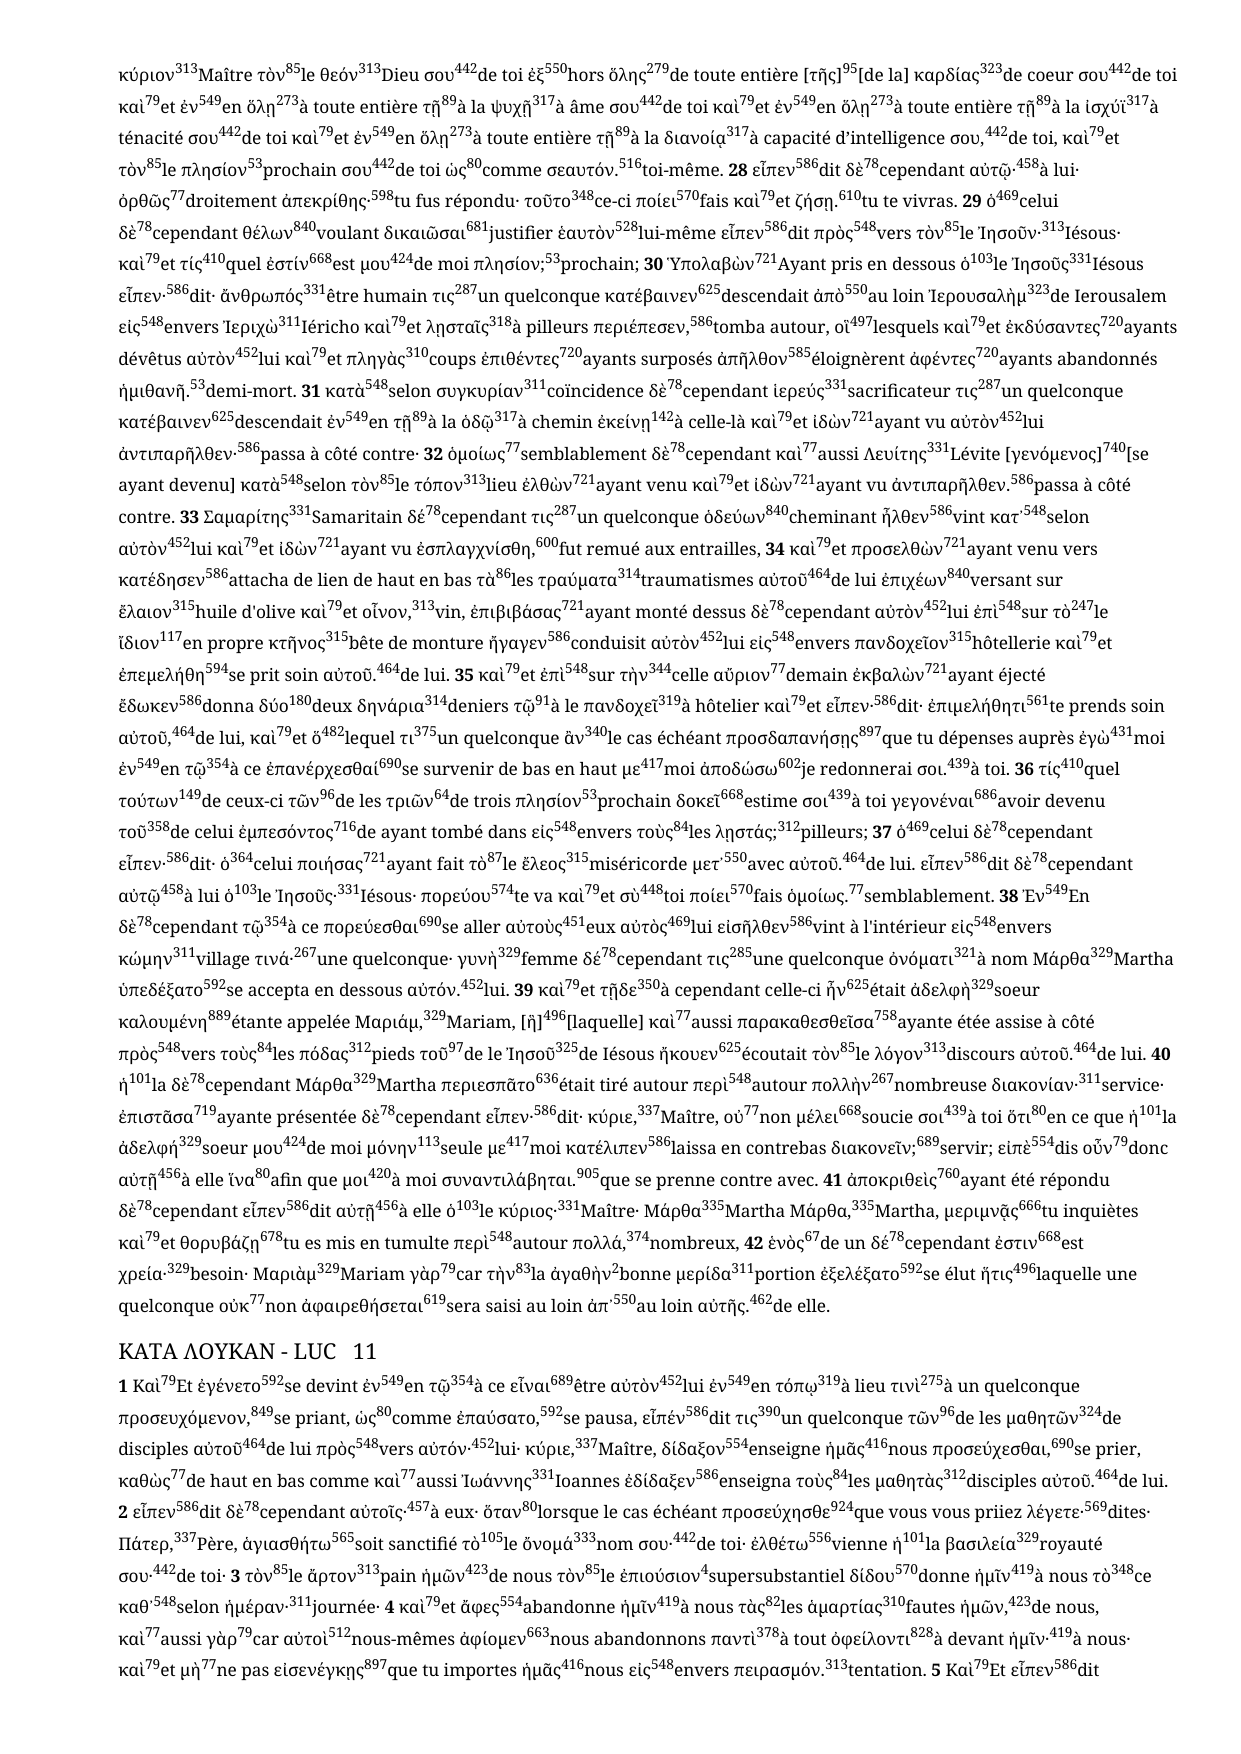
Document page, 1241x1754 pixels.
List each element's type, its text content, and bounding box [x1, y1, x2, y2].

text 1 Καὶ79Et ἐγένετο592se devint ἐν549en τῷ354à ce εἶναι689être αὐτὸν452lui ἐν549en τόπῳ319à lieu τινὶ275à un quelconque προσευχόμενον,849se priant, ὡς80comme ἐπαύσατο,592se pausa, εἶπέν586dit τις390un quelconque τῶν96de les μαθητῶν324de disciples αὐτοῦ464de lui πρὸς548vers αὐτόν·452lui· κύριε,337Maître, δίδαξον554enseigne ἡμᾶς416nous προσεύχεσθαι,690se prier, καθὼς77de haut en bas comme καὶ77aussi Ἰωάννης331Ioannes ἐδίδαξεν586enseigna τοὺς84les μαθητὰς312disciples αὐτοῦ.464de lui. 2 εἶπεν586dit δὲ78cependant αὐτοῖς·457à eux· ὅταν80lorsque le cas échéant προσεύχησθε924que vous vous priiez λέγετε·569dites· Πάτερ,337Père, ἁγιασθήτω565soit sanctifié τὸ105le ὄνομά333nom σου·442de toi· ἐλθέτω556vienne ἡ101la βασιλεία329royauté σου·442de toi· 3 τὸν85le ἄρτον313pain ἡμῶν423de nous τὸν85le ἐπιούσιον4supersubstantiel δίδου570donne ἡμῖν419à nous τὸ348ce καθ᾽548selon ἡμέραν·311journée· 4 καὶ79et ἄφες554abandonne ἡμῖν419à nous τὰς82les ἁμαρτίας310fautes ἡμῶν,423de nous, καὶ77aussi γὰρ79car αὐτοὶ512nous-mêmes ἀφίομεν663nous abandonnons παντὶ378à tout ὀφείλοντι828à devant ἡμῖν·419à nous· καὶ79et μὴ77ne pas εἰσενέγκῃς897que tu importes ἡμᾶς416nous εἰς548envers πειρασμόν.313tentation. 5 Καὶ79Et εἶπεν586dit πρὸς548vers αὐτούς·451eux· τίς410quel ἐξ550hors ὑμῶν441de vous ἕξει606aura φίλον53ami καὶ79et πορεύσεται612se ira πρὸς548vers αὐτὸν452lui μεσονυκτίου327de minuit καὶ79et εἴπῃ899que dise αὐτῷ·458à lui· φίλε,76ami, χρῆσόν554prête μοι420à moi τρεῖς178trois ἄρτους,312pains, 6 ἐπειδὴ80parce que donc φίλος71ami μου424de moi παρεγένετο592se devint à côté ἐξ550hors ὁδοῦ323de chemin πρός548vers με417moi καὶ79et οὐκ77non ἔχω664j'ai ὃ482lequel παραθήσω602je poserai à côté αὐτῷ·458à lui· 7 κἀκεῖνος364et celui-là ἔσωθεν77au dedans ἀποκριθεὶς760ayant été répondu εἴπῃ·899que dise· μή77ne pas μοι420à moi κόπους312frappements πάρεχε·570fournis· ἤδη77déjà ἡ101la θύρα329porte κέκλεισται654a été fermé à clef καὶ79et τὰ104les παιδία332petits servants μου424de moi μετ᾽550avec ἐμοῦ424de moi εἰς548envers τὴν83la κοίτην311couche εἰσίν·667sont· οὐ77non δύναμαι670je me puis ἀναστὰς721ayant redressé δοῦναί681donner σοι.439à toi. 8 λέγω664je dis ὑμῖν,438à vous, εἰ80si καὶ77aussi οὐ77non δώσει606donnera αὐτῷ458à lui ἀναστὰς721ayant redressé διὰ548par le fait de τὸ348ce εἶναι689être φίλον32ami αὐτοῦ,464de lui, διά548par le fait de γε340du moins τὴν83la ἀναίδειαν311impudence αὐτοῦ464de lui ἐγερθεὶς760ayant été éveillé δώσει606donnera αὐτῷ458à lui ὅσων493de autant lesquels χρῄζει.668a besoin. 9 Κἀγὼ431Et moi ὑμῖν438à vous λέγω,664je dis, αἰτεῖτε569demandez καὶ79et δοθήσεται619sera donné ὑμῖν,438à vous, ζητεῖτε569cherchez καὶ79et εὑρήσετε,603vous trouverez, κρούετε569toquez καὶ79et ἀνοιγήσεται619sera ouvert ὑμῖν·438à vous· 10 πᾶς287tout γὰρ79car ὁ364celui αἰτῶν840demandant λαμβάνει668prend καὶ79et ὁ364celui ζητῶν840cherchant εὑρίσκει668trouve καὶ79et τῷ352à celui κρούοντι828à toquant ἀνοιγ[ήσ]εται.619sera ouvert. 11 τίνα397quel δὲ78cependant ἐξ550hors ὑμῶν441de vous τὸν85le πατέρα313père αἰτήσει606demandera ὁ103le υἱὸς331fils ἰχθύν,313poisson, καὶ79et ἀντὶ550contre ἰχθύος325de poisson ὄφιν313serpent αὐτῷ458à lui ἐπιδώσει;606donnera de surcroît; 12 ἢ79ou καὶ77aussi αἰτήσει606demandera ᾠόν,315oeuf, ἐπιδώσει606donnera de surcroît αὐτῷ458à lui σκορπίον;313scorpion; 13 εἰ80si οὖν79donc ὑμεῖς447vous πονηροὶ46méchants ὑπάρχοντες839subsistants οἴδατε639vous avez su δόματα314dons ἀγαθὰ5bons διδόναι689donner τοῖς92à les τέκνοις320à enfants ὑμῶν,441de vous, πόσῳ402à combien grand? μᾶλλον77davantage ὁ103le πατὴρ331père [ὁ]498[celui] ἐξ550hors οὐρανοῦ325de ciel δώσει606donnera πνεῦμα315souffle ἅγιον6saint τοῖς351à ceux αἰτοῦσιν827à demandants αὐτόν.452lui. 14 Καὶ79Et ἦν625était ἐκβάλλων840éjectant δαιμόνιον315démon [καὶ79[et αὐτὸ348même ἦν]625était] κωφόν·55sourd muet· ἐγένετο592se devint δὲ78cependant τοῦ99de le δαιμονίου327de démon ἐξελθόντος717de ayant sorti ἐλάλησεν586bavarda ὁ103le κωφὸς71sourd muet καὶ79et ἐθαύμασαν585étonnèrent οἱ102les ὄχλοι.330foules. 15 τινὲς389des quelconques δὲ78cependant ἐξ550hors αὐτῶν463de eux εἶπον·585dirent· ἐν549en Βεελζεβοὺλ319à Beelzeboul τῷ91à le ἄρχοντι319à chef τῶν98de les δαιμονίων326de démons ἐκβάλλει668éjecte τὰ86les δαιμόνια·314démons· 16 ἕτεροι389autres-différents δὲ78cependant πειράζοντες839mettants en tentation σημεῖον315signe ἐξ550hors οὐρανοῦ325de ciel ἐζήτουν624cherchaient παρ᾽550à côté αὐτοῦ.464de lui. 17 αὐτὸς469lui δὲ78cependant εἰδὼς783ayant su αὐτῶν463de eux τὰ86les διανοήματα314pensées traversantes εἶπεν586dit αὐτοῖς·457à eux· πᾶσα285toute βασιλεία329royauté ἐφ᾽548sur ἑαυτὴν526elle-même διαμερισθεῖσα758ayante étée partagée en séparant ἐρημοῦται680est désertifié καὶ79et οἶκος331maison ἐπὶ548sur οἶκον313maison πίπτει.668tombe. 18 εἰ80si δὲ78cependant καὶ77aussi ὁ103le σατανᾶς331Satanas ἐφ᾽548sur ἑαυτὸν528lui-même διεμερίσθη,600fut partagé en séparant, πῶς77comment? σταθήσεται619sera dressé ἡ101la βασιλεία329royauté αὐτοῦ;464de lui; ὅτι80en ce que λέγετε665vous dites ἐν549en Βεελζεβοὺλ319à Beelzeboul ἐκβάλλειν689éjecter με417moi τὰ86les δαιμόνια.314démons. 19 εἰ80si δὲ78cependant ἐγὼ431moi ἐν549en Βεελζεβοὺλ319à Beelzeboul ἐκβάλλω664j'éjecte τὰ86les δαιμόνια,314démons, οἱ102les υἱοὶ330fils ὑμῶν441de vous ἐν549en τίνι401à quel ἐκβάλλουσιν;667éjectent; διὰ548par le fait de τοῦτο348ce-ci αὐτοὶ468eux ὑμῶν441de vous κριταὶ330juges ἔσονται.611se seront. 20 εἰ80si δὲ78cependant ἐν549en δακτύλῳ319à doigt θεοῦ325de Dieu [ἐγὼ]431[moi] ἐκβάλλω664j'éjecte τὰ86les δαιμόνια,314démons, ἄρα77par conséquent ἔφθασεν586devança ἐφ᾽548sur ὑμᾶς436vous ἡ101la βασιλεία329royauté τοῦ97de le θεοῦ.325de Dieu. 21 ὅταν80lorsque le cas échéant ὁ103le ἰσχυρὸς71tenace καθωπλισμένος813ayant été armé complètement φυλάσσῃ921que gardienne τὴν83la ἑαυτοῦ537de lui-même αὐλήν,311cour, ἐν549en εἰρήνῃ317à paix ἐστὶν668est τὰ365ces ὑπάρχοντα841subsistants αὐτοῦ·464de lui· 22 ἐπὰν80dès que le cas échéant δὲ78cependant ἰσχυρότερος71plus fort αὐτοῦ464de lui ἐπελθὼν721ayant venu sur νικήσῃ899que vainque αὐτόν,452lui, τὴν83la πανοπλίαν311panoplie αὐτοῦ464de lui αἴρει668lève ἐφ᾽549sur ᾗ484à laquelle ἐπεποίθει659avait persuadé καὶ79et τὰ86les σκῦλα314écorchures αὐτοῦ464de lui διαδίδωσιν.668distribue. 23 Ὁ364Celui μὴ77ne pas ὢν840étant μετ᾽550avec ἐμοῦ424de moi κατ᾽550contre ἐμοῦ424de moi ἐστιν,668est, καὶ79et ὁ364celui μὴ77ne pas συνάγων840menant ensemble μετ᾽550avec ἐμοῦ424de moi σκορπίζει.668disperse. 24 Ὅταν80Lorsque le cas échéant δὲ78cependant τὸ105le ἀκάθαρτον24impur πνεῦμα333souffle ἐξέλθῃ899que sorte ἀπὸ550au loin τοῦ97de le ἀνθρώπου,325de être humain, διέρχεται674se passe à travers δι᾽550par ἀνύδρων15de sans eaux τόπων324de lieux ζητοῦν842cherchant ἀνάπαυσιν311repos καὶ79et μὴ77ne pas εὑρίσκον·842trouvant· [τότε]77[alors] λέγει·668dit· ὑποστρέψω602je retournerai en arrière εἰς548envers τὸν85le οἶκόν313maison μου424de moi ὅθεν77d'où ἐξῆλθον·582je sortis· 25 καὶ79et ἐλθὸν723ayant venu εὑρίσκει668trouve σεσαρωμένον796ayant été balayé καὶ79et κεκοσμημένον.796ayant été arrangé. 26 τότε77alors πορεύεται674se va καὶ79et παραλαμβάνει668prend à côté ἕτερα116autres-différents πνεύματα314souffles πονηρότερα5plus méchants ἑαυτοῦ539de lui-même ἑπτὰ54sept καὶ79et εἰσελθόντα722ayants venus à l'intérieur κατοικεῖ668établit maison d'habitation ἐκεῖ·77là· καὶ79et γίνεται674se devient τὰ104les ἔσχατα72derniers τοῦ97de le ἀνθρώπου325de être humain ἐκείνου150de celui-là χείρονα48pires τῶν98de les πρώτων.66de premiers. 27 Ἐγένετο592Se devint δὲ78cependant ἐν549en τῷ354à ce λέγειν689dire αὐτὸν452lui ταῦτα347ces-ci ἐπάρασά719ayante surélevée τις285une quelconque φωνὴν311voix γυνὴ329femme ἐκ550hors τοῦ97de le ὄχλου325de foule εἶπεν586dit αὐτῷ·458à lui· μακαρία45bienheureuse ἡ101la κοιλία329cavité ventrale ἡ362celle βαστάσασά719ayante mise en charge σε437toi καὶ79et μαστοὶ330seins οὓς479lesquels ἐθήλασας.584tu allaitas. 28 αὐτὸς469lui δὲ78cependant εἶπεν·586dit· μενοῦν340certes donc au moins μακάριοι46bienheureux οἱ363ceux ἀκούοντες839écoutants τὸν85le λόγον313discours τοῦ97de le θεοῦ325de Dieu καὶ79et φυλάσσοντες.839gardiennants. 29 Τῶν96de Les δὲ78cependant ὄχλων324de foules ἐπαθροιζομένων884de étants réunis en plus ἤρξατο592se origina λέγειν·689dire· ἡ101la γενεὰ329génération αὕτη154celle-ci γενεὰ329génération πονηρά20méchante ἐστιν·668est· σημεῖον315signe ζητεῖ,668cherche, καὶ79et σημεῖον333signe οὐ77non δοθήσεται619sera donné αὐτῇ456à elle εἰ551si μὴ77ne pas τὸ105le σημεῖον333signe Ἰωνᾶ.325de Ionas. 30 καθὼς77de haut en bas comme γὰρ79car ἐγένετο592se devint Ἰωνᾶς331Ionas τοῖς90à les Νινευίταις318à Ninevites σημεῖον,333signe, οὕτως77ainsi ἔσται612se sera καὶ77aussi ὁ103le υἱὸς331fils τοῦ97de le ἀνθρώπου325de être humain τῇ89à la γενεᾷ317à génération ταύτῃ.142à celle-ci. 31 βασίλισσα329reine νότου325de sud ἐγερθήσεται619sera éveillé ἐν549en τῇ89à la κρίσει317à jugement μετὰ550avec τῶν96de les ἀνδρῶν324de hommes τῆς95de la γενεᾶς323de génération ταύτης148de celle-ci καὶ79et κατακρινεῖ606jugera contre αὐτούς,451eux, ὅτι80en ce que ἦλθεν586vint ἐκ550hors τῶν98de les περάτων326de limites τῆς95de la γῆς323de terre ἀκοῦσαι681écouter τὴν83la σοφίαν311sagesse Σολομῶνος,325de Solomon, καὶ79et ἰδοὺ306voici πλεῖον73plus nombreusement Σολομῶνος325de Solomon ὧδε.77ici. 32 ἄνδρες330hommes Νινευῖται330Ninevites ἀναστήσονται611se redresseront ἐν549en τῇ89à la κρίσει317à jugement μετὰ550avec τῆς95de la γενεᾶς323de génération ταύτης148de celle-ci καὶ79et κατακρινοῦσιν605jugeront contre αὐτήν·450elle· ὅτι80en ce que μετενόησαν585transintelligèrent εἰς548envers τὸ87le κήρυγμα315annonce Ἰωνᾶ,325de Ionas, καὶ79et ἰδοὺ306voici πλεῖον73plus nombreusement Ἰωνᾶ325de Ionas ὧδε.77ici. 33 Οὐδεὶς390Aucun λύχνον313chandelle ἅψας721ayant touché εἰς548envers κρύπτην311cachette τίθησιν668pose [οὐδὲ79[non cependant ὑπὸ548sous τὸν85le μόδιον]313muid] ἀλλ᾽79mais ἐπὶ548sur τὴν83la λυχνίαν,311chandelier, ἵνα80afin que οἱ363ceux εἰσπορευόμενοι866se allants à l'intérieur τὸ87le φῶς315lumière βλέπωσιν.920que regardent. 34 Ὁ103Le λύχνος331chandelle τοῦ99de le σώματός327de corps ἐστιν668est ὁ103le ὀφθαλμός331oeil σου.442de toi. ὅταν80lorsque le cas échéant ὁ103le ὀφθαλμός331oeil σου442de toi ἁπλοῦς47simple ᾖ,921que soit, καὶ77aussi ὅλον289tout entier τὸ105le σῶμά333corps σου442de toi φωτεινόν49lumineux ἐστιν·668est· ἐπὰν80dès que le cas échéant δὲ78cependant πονηρὸς47méchant ᾖ,921que soit, καὶ77aussi τὸ105le σῶμά333corps σου442de toi σκοτεινόν.49ténébreux. 35 σκόπει570vise οὖν79donc μὴ80ne pas τὸ105le φῶς333lumière τὸ366ce ἐν549en σοὶ439à toi σκότος333ténèbre ἐστίν.668est. 36 εἰ80si οὖν79donc τὸ105le σῶμά333corps σου442de toi ὅλον289tout entier φωτεινόν,49lumineux, μὴ77ne pas ἔχον842ayant μέρος315part τι271un quelconque σκοτεινόν,6ténébreux, ἔσται612se sera φωτεινὸν49lumineux ὅλον289tout entier ὡς80comme ὅταν80lorsque le cas échéant ὁ103le λύχνος331chandelle τῇ89à la ἀστραπῇ317à éclair φωτίζῃ921que illumine σε.437toi. 37 Ἐν549En δὲ78cependant τῷ354à ce λαλῆσαι681bavarder ἐρωτᾷ668interroge αὐτὸν452lui Φαρισαῖος331Pharisien ὅπως80de telle manière que ἀριστήσῃ899que déjeune παρ᾽549à côté αὐτῷ·458à lui· εἰσελθὼν721ayant venu à l'intérieur δὲ78cependant ἀνέπεσεν.586tomba de bas en haut. 38 ὁ103le δὲ78cependant Φαρισαῖος331Pharisien ἰδὼν721ayant vu ἐθαύμασεν586étonna ὅτι80en ce que οὐ77non πρῶτον77premièrement ἐβαπτίσθη600fut baptisé πρὸ550d'avant τοῦ99de le ἀρίστου.327de déjeuner. 39 εἶπεν586dit δὲ78cependant ὁ103le κύριος331Maître πρὸς548vers αὐτόν·452lui· νῦν77maintenant ὑμεῖς447vous οἱ102les Φαρισαῖοι330Pharisiens τὸ348ce ἔξωθεν77au dehors τοῦ99de le ποτηρίου327de récipient à boire καὶ79et τοῦ97de le πίνακος325de planche καθαρίζετε,665vous purifiez, τὸ366ce δὲ78cependant ἔσωθεν77au dedans ὑμῶν441de vous γέμει668est plein ἁρπαγῆς323de rapine καὶ79et πονηρίας.323de méchanceté. 40 ἄφρονες,75insensés, οὐχ340non ὁ364celui ποιήσας721ayant fait τὸ348ce ἔξωθεν77au dehors καὶ77aussi τὸ348ce ἔσωθεν77au dedans ἐποίησεν;586fit; 41 πλὴν79toutefois τὰ347ces ἐνόντα823étants dedans δότε553donnez ἐλεημοσύνην,311acte de miséricorde, καὶ79et ἰδοὺ306voici πάντα391tous καθαρὰ48purs ὑμῖν438à vous ἐστιν.668est. 42 ἀλλ᾽79mais οὐαὶ304Ouai ὑμῖν438à vous τοῖς90à les Φαρισαίοις,318à Pharisiens, ὅτι80en ce que ἀποδεκατοῦτε665vous dîmez loin τὸ87le ἡδύοσμον315menthe καὶ79et τὸ87le πήγανον315rue καὶ79et πᾶν271tout λάχανον315légume καὶ79et παρέρχεσθε671vous vous passez à côté τὴν83la κρίσιν311jugement καὶ79et τὴν83la ἀγάπην311amour τοῦ97de le θεοῦ·325de Dieu· ταῦτα347ces-ci δὲ78cependant ἔδει625liait ποιῆσαι681faire κἀκεῖνα347et ces-là μὴ77ne pas παρεῖναι.681mettre à côté. 43 Οὐαὶ304Ouai ὑμῖν438à vous τοῖς90à les Φαρισαίοις,318à Pharisiens, ὅτι80en ce que ἀγαπᾶτε665vous aimez τὴν83la πρωτοκαθεδρίαν311premier siège ἐν549en ταῖς88à les συναγωγαῖς316à synagogues καὶ79et τοὺς84les ἀσπασμοὺς312salutations ἐν549en ταῖς88à les ἀγοραῖς.316à agoras. 44 Οὐαὶ304Ouai ὑμῖν,438à vous, ὅτι80en ce que ἐστὲ665vous êtes ὡς80comme τὰ104les μνημεῖα332mémoriaux τὰ104les ἄδηλα,23inévidents, καὶ79et οἱ102les ἄνθρωποι330êtres humains [οἱ]363[ceux] περιπατοῦντες839piétinants autour ἐπάνω77sur le haut οὐκ77non οἴδασιν.641ont su. 45 Ἀποκριθεὶς760Ayant été répondu δέ78cependant τις390un quelconque τῶν96de les νομικῶν64de légistes λέγει668dit αὐτῷ·458à lui· διδάσκαλε,337enseignant, ταῦτα347ces-ci λέγων840disant καὶ77aussi ἡμᾶς416nous ὑβρίζεις.666tu brutalises. 46 ὁ469celui δὲ78cependant εἶπεν·586dit· καὶ77aussi ὑμῖν438à vous τοῖς90à les νομικοῖς58à légistes οὐαί,304Ouai, ὅτι80en ce que φορτίζετε665vous chargez τοὺς84les ἀνθρώπους312êtres humains φορτία314charges δυσβάστακτα,5difficiles mises en charges, καὶ79et αὐτοὶ523vous-mêmes ἑνὶ59à un τῶν96de les δακτύλων324de doigts ὑμῶν441de vous οὐ77non προσψαύετε665vous tâtez vers τοῖς92à les φορτίοις.320à charges. 47 Οὐαὶ304Ouai ὑμῖν,438à vous, ὅτι80en ce que οἰκοδομεῖτε665vous édifiez en maison τὰ86les μνημεῖα314mémoriaux τῶν96de les προφητῶν,324de prophètes, οἱ102les δὲ78cependant πατέρες330pères ὑμῶν441de vous ἀπέκτειναν585tuèrent catégoriquement αὐτούς.451eux. 48 ἄρα77par conséquent μαρτυρεῖτε665vous témoignez καὶ79et συνευδοκεῖτε665vous estimez en bien avec τοῖς92à les ἔργοις320à travaux τῶν96de les πατέρων324de pères ὑμῶν,441de vous, ὅτι80en ce que αὐτοὶ468eux μὲν79certes ἀπέκτειναν585tuèrent catégoriquement αὐτούς,451eux, ὑμεῖς447vous δὲ78cependant οἰκοδομεῖτε.665vous édifiez en maison. 49 διὰ548par le fait de τοῦτο348ce-ci καὶ77aussi ἡ101la σοφία329sagesse τοῦ97de le θεοῦ325de Dieu εἶπεν·586dit· ἀποστελῶ602j'enverrai εἰς548envers αὐτοὺς451eux προφήτας312prophètes καὶ79et ἀποστόλους,312envoyés, καὶ79et ἐξ550hors αὐτῶν463de eux ἀποκτενοῦσιν605tueront catégoriquement καὶ79et διώξουσιν,605poursuivront, 50 ἵνα80afin que ἐκζητηθῇ911que soit recherché τὸ105le αἷμα333sang πάντων280de tous τῶν96de les προφητῶν324de prophètes τὸ366ce ἐκκεχυμένον815ayant été déversé ἀπὸ550au loin καταβολῆς323de fondation κόσμου325de monde ἀπὸ550au loin τῆς95de la γενεᾶς323de génération ταύτης,148de celle-ci, 51 ἀπὸ550au loin αἵματος327de sang Ἅβελ325de Abel ἕως552jusqu'à ce que αἵματος327de sang Ζαχαρίου325de Zacharia τοῦ358de celui ἀπολομένου734de se ayant dépéri μεταξὺ552entre τοῦ99de le θυσιαστηρίου327de autel des sacrifices καὶ79et τοῦ97de le οἴκου·325de maison· ναὶ304oui λέγω664je dis ὑμῖν,438à vous, ἐκζητηθήσεται619sera recherché ἀπὸ550au loin τῆς95de la γενεᾶς323de génération ταύτης.148de celle-ci. 52 Οὐαὶ304Ouai ὑμῖν438à vous τοῖς90à les νομικοῖς,58à légistes, ὅτι80en ce que ἤρατε583vous levâtes τὴν83la κλεῖδα311clef τῆς95de la γνώσεως·323de connaissance· αὐτοὶ523vous-mêmes οὐκ77non εἰσήλθατε583vous vîntes à l'intérieur καὶ79et τοὺς345ceux εἰσερχομένους848se venants à l'intérieur ἐκωλύσατε.583vous empêchâtes. 53 Κἀκεῖθεν77Et de là ἐξελθόντος716de ayant sorti αὐτοῦ464de lui ἤρξαντο591se originèrent οἱ102les γραμματεῖς330lettrés καὶ79et οἱ102les Φαρισαῖοι330Pharisiens δεινῶς77terriblement ἐνέχειν689tenir au-dedans καὶ79et ἀποστοματίζειν689faire palabrer αὐτὸν452lui περὶ550autour πλειόνων,66de plus nombreusement, 54 ἐνεδρεύοντες839embuscadants αὐτὸν452lui θηρεῦσαί681chasser τι375un quelconque ἐκ550hors τοῦ99de le στόματος327de bouche αὐτοῦ.464de lui. [118, 1370, 1181, 1682]
text ΚΑΤΑ ΛΟΥΚΑΝ - LUC 11 [118, 1336, 1181, 1366]
text 1 Μετὰ548Après δὲ78cependant ταῦτα347ces-ci ἀνέδειξεν586montra de bas en haut ὁ103le κύριος331Maître ἑτέρους372autres-différents ἑβδομήκοντα178soixante-dix [δύο]178[deux] καὶ79et ἀπέστειλεν586envoya αὐτοὺς451eux ἀνὰ77de bas en haut δύο52deux [δύο]178[deux] πρὸ550d'avant προσώπου327de face αὐτοῦ464de lui εἰς548envers πᾶσαν267toute πόλιν311cité καὶ79et τόπον313lieu οὗ77où ἤμελλεν625imminait αὐτὸς469lui ἔρχεσθαι.690se venir. 2 Ἔλεγεν625Disait δὲ78cependant πρὸς548vers αὐτούς·451eux· ὁ103le μὲν79certes θερισμὸς331moisson πολύς,390nombreux, οἱ102les δὲ78cependant ἐργάται330travailleurs ὀλίγοι·389peu· δεήθητε562soyez liés οὖν79donc τοῦ97de le κυρίου325de Maître τοῦ97de le θερισμοῦ325de moisson ὅπως80de telle manière que ἐργάτας312travailleurs ἐκβάλῃ899que éjecte εἰς548envers τὸν85le θερισμὸν313moisson αὐτοῦ.464de lui. 3 ὑπάγετε·569dirigez en arrière· ἰδοὺ306voici ἀποστέλλω664j'envoie ὑμᾶς436vous ὡς80comme ἄρνας312agneaux ἐν549en μέσῳ61à au milieu λύκων.324de loups. 4 μὴ79ne pas βαστάζετε569mettez en charge βαλλάντιον,315bourse, μὴ79ne pas πήραν,311besace, μὴ79ne pas ὑποδήματα,314souliers, καὶ79et μηδένα373ne pas un κατὰ548selon τὴν83la ὁδὸν311chemin ἀσπάσησθε.902que vous vous saluiez. 5 εἰς548envers ἣν478laquelle δ᾽78cependant ἂν340le cas échéant εἰσέλθητε896que vous veniez à l'intérieur οἰκίαν,311maison d'habitation, πρῶτον77premièrement λέγετε·569dites· εἰρήνη329paix τῷ91à le οἴκῳ319à maison τούτῳ.144à celui-ci. 6 καὶ79et ἐὰν80si le cas échéant ἐκεῖ77là ᾖ921que soit υἱὸς331fils εἰρήνης,323de paix, ἐπαναπαήσεται612se reposera sur ἐπ᾽548sur αὐτὸν452lui ἡ101la εἰρήνη329paix ὑμῶν·441de vous· εἰ80si δὲ78cependant μή77ne pas γε,340du moins, ἐφ᾽548sur ὑμᾶς436vous ἀνακάμψει.606fléchira de bas en haut. 7 ἐν549en αὐτῇ142à même δὲ78cependant τῇ89à la οἰκίᾳ317à maison d'habitation μένετε569restez ἐσθίοντες839mangeants καὶ79et πίνοντες839buvants τὰ347ces παρ᾽550à côté αὐτῶν·463de eux· ἄξιος47digne γὰρ79car ὁ103le ἐργάτης331travailleur τοῦ97de le μισθοῦ325de salaire αὐτοῦ.464de lui. μὴ77ne pas μεταβαίνετε569dépassez ἐξ550hors οἰκίας323de maison d'habitation εἰς548envers οἰκίαν.311maison d'habitation. 8 καὶ79et εἰς548envers ἣν478laquelle ἂν340le cas échéant πόλιν311cité εἰσέρχησθε924que vous vous veniez à l'intérieur καὶ79et δέχωνται926que se acceptent ὑμᾶς,436vous, ἐσθίετε569mangez τὰ347ces παρατιθέμενα876étants posés à côté ὑμῖν438à vous 9 καὶ79et θεραπεύετε569soignez τοὺς84les ἐν549en αὐτῇ456à elle ἀσθενεῖς52infirmes καὶ79et λέγετε569dites αὐτοῖς·457à eux· ἤγγικεν642a approché ἐφ᾽548sur ὑμᾶς436vous ἡ101la βασιλεία329royauté τοῦ97de le θεοῦ.325de Dieu. 10 εἰς548envers ἣν478laquelle δ᾽78cependant ἂν340le cas échéant πόλιν311cité εἰσέλθητε896que vous veniez à l'intérieur καὶ79et μὴ77ne pas δέχωνται926que se acceptent ὑμᾶς,436vous, ἐξελθόντες720ayants sortis εἰς548envers τὰς82les πλατείας310places αὐτῆς462de elle εἴπατε·553dites· 11 καὶ77aussi τὸν85le κονιορτὸν313poussière τὸν346celui κολληθέντα744ayant été collé ἡμῖν419à nous ἐκ550hors τῆς95de la πόλεως323de cité ὑμῶν441de vous εἰς548envers τοὺς84les πόδας312pieds ἀπομασσόμεθα669nous nous massons au loin ὑμῖν·438à vous· πλὴν79toutefois τοῦτο348ce-ci γινώσκετε569connaissez ὅτι80en ce que ἤγγικεν642a approché ἡ101la βασιλεία329royauté τοῦ97de le θεοῦ.325de Dieu. 12 λέγω664je dis ὑμῖν438à vous ὅτι80en ce que Σοδόμοις320à Sodomas ἐν549en τῇ89à la ἡμέρᾳ317à journée ἐκείνῃ142à celle-là ἀνεκτότερον49plus supportable ἔσται612se sera ἢ79ou τῇ89à la πόλει317à cité ἐκείνῃ.142à celle-là. 13 Οὐαί304Ouai σοι,439à toi, Χοραζίν,335Chorazin, οὐαί304Ouai σοι,439à toi, Βηθσαϊδά·335Bethsaïda· ὅτι80en ce que εἰ80si ἐν549en Τύρῳ317à Tyr καὶ79et Σιδῶνι317à Sidon ἐγενήθησαν599furent devenu αἱ100les δυνάμεις328puissances αἱ361celles γενόμεναι737se ayantes devenues ἐν549en ὑμῖν,438à vous, πάλαι77vieillement ἂν340le cas échéant ἐν549en σάκκῳ319à sac καὶ79et σποδῷ317à cendre καθήμενοι866se étants assis μετενόησαν.585transintelligèrent. 14 πλὴν79toutefois Τύρῳ317à Tyr καὶ79et Σιδῶνι317à Sidon ἀνεκτότερον49plus supportable ἔσται612se sera ἐν549en τῇ89à la κρίσει317à jugement ἢ79ou ὑμῖν.438à vous. 15 καὶ79et σύ,448toi, Καφαρναούμ,335Kapharnaoum, μὴ340ne pas ἕως552jusqu'à ce que οὐρανοῦ325de ciel ὑψωθήσῃ;617tu seras haussé; ἕως552jusqu'à ce que τοῦ97de le ᾅδου325de séjour des morts καταβήσῃ.617tu seras descendu. 16 Ὁ364Celui ἀκούων840écoutant ὑμῶν441de vous ἐμοῦ424de moi ἀκούει,668écoute, καὶ79et ὁ364celui ἀθετῶν840démettant ὑμᾶς436vous ἐμὲ417moi ἀθετεῖ·668démet· ὁ364celui δὲ78cependant ἐμὲ417moi ἀθετῶν840démettant ἀθετεῖ668démet τὸν346celui ἀποστείλαντά707ayant envoyé με.417moi. 17 Ὑπέστρεψαν585Retournèrent en arrière δὲ78cependant οἱ102les ἑβδομήκοντα70soixante-dix [δύο]70[deux] μετὰ550avec χαρᾶς323de joie λέγοντες·839disants· κύριε,337Maître, καὶ77aussi τὰ104les δαιμόνια332démons ὑποτάσσεται680est subordonné ἡμῖν419à nous ἐν549en τῷ93à le ὀνόματί321à nom σου.442de toi. 18 εἶπεν586dit δὲ78cependant αὐτοῖς·457à eux· ἐθεώρουν621j'observais τὸν85le σατανᾶν313Satanas ὡς80comme ἀστραπὴν311éclair ἐκ550hors τοῦ97de le οὐρανοῦ325de ciel πεσόντα.707ayant tombé. 19 ἰδοὺ306voici δέδωκα638j'ai donné ὑμῖν438à vous τὴν83la ἐξουσίαν311autorité τοῦ360de ce πατεῖν689piétiner ἐπάνω552sur le haut ὄφεων324de serpents καὶ79et σκορπίων,324de scorpions, καὶ79et ἐπὶ548sur πᾶσαν267toute τὴν83la δύναμιν311puissance τοῦ97de le ἐχθροῦ,65de ennemi, καὶ79et οὐδὲν392aucun ὑμᾶς436vous οὐ77non μὴ77ne pas ἀδικήσῃ.899que fasse injustice. 20 πλὴν79toutefois ἐν549en τούτῳ354à ce-ci μὴ77ne pas χαίρετε569soyez de joie ὅτι80en ce que τὰ104les πνεύματα332souffles ὑμῖν438à vous ὑποτάσσεται,680est subordonné, χαίρετε569soyez de joie δὲ78cependant ὅτι80en ce que τὰ104les ὀνόματα332noms ὑμῶν441de vous ἐγγέγραπται654a été engraphé ἐν549en τοῖς90à les οὐρανοῖς.318à cieux. 21 Ἐν549En αὐτῇ142à même τῇ89à la ὥρᾳ317à heure ἠγαλλιάσατο592se exulta [ἐν]549[en] τῷ93à le πνεύματι321à souffle τῷ93à le ἁγίῳ12à saint καὶ79et εἶπεν·586dit· ἐξομολογοῦμαί670je m'avoue à l'excès σοι,439à toi, πάτερ,337père, κύριε337Maître τοῦ97de le οὐρανοῦ325de ciel καὶ79et τῆς95de la γῆς,323de terre, ὅτι80en ce que ἀπέκρυψας584tu cachas loin ταῦτα347ces-ci ἀπὸ550au loin σοφῶν64de sages καὶ79et συνετῶν64de capables de comprendre καὶ79et ἀπεκάλυψας584tu découvris αὐτὰ453eux νηπίοις·58à infantiles· ναὶ304oui ὁ109le πατήρ,337père, ὅτι80en ce que οὕτως77ainsi εὐδοκία329estimation en bien ἐγένετο592se devint ἔμπροσθέν552en devers σου.442de toi. 22 πάντα391tous μοι420à moi παρεδόθη600fut transmis ὑπὸ550sous τοῦ97de le πατρός325de père μου,424de moi, καὶ79et οὐδεὶς390aucun γινώσκει668connaît τίς410quel ἐστιν668est ὁ103le υἱὸς331fils εἰ551si μὴ77ne pas ὁ103le πατήρ,331père, καὶ79et τίς410quel ἐστιν668est ὁ103le πατὴρ331père εἰ551si μὴ77ne pas ὁ103le υἱὸς331fils καὶ79et ᾧ486à lequel ἐὰν340si le cas échéant βούληται927que se ait dessein ὁ103le υἱὸς331fils ἀποκαλύψαι.681découvrir. 23 Καὶ79Et στραφεὶς760ayant été tourné πρὸς548vers τοὺς84les μαθητὰς312disciples κατ᾽548selon ἰδίαν544en propre εἶπεν·586dit· μακάριοι46bienheureux οἱ102les ὀφθαλμοὶ330yeux οἱ363ceux βλέποντες839regardants ἃ481lesquels βλέπετε.665vous regardez. 24 λέγω664je dis γὰρ79car ὑμῖν438à vous ὅτι80en ce que πολλοὶ286nombreux προφῆται330prophètes καὶ79et βασιλεῖς330rois ἠθέλησαν585voulurent ἰδεῖν681voir ἃ481lesquels ὑμεῖς447vous βλέπετε665vous regardez καὶ79et οὐκ77non εἶδαν,585virent, καὶ79et ἀκοῦσαι681écouter ἃ481lesquels ἀκούετε665vous écoutez καὶ79et οὐκ77non ἤκουσαν.585écoutèrent. 25 Καὶ79Et ἰδοὺ306voici νομικός71légiste τις287un quelconque ἀνέστη586redressa ἐκπειράζων840mettant en tentation à l'excès αὐτὸν452lui λέγων·840disant· διδάσκαλε,337enseignant, τί399quel ποιήσας721ayant fait ζωὴν311vie αἰώνιον2éternelle κληρονομήσω;602je hériterai; 26 ὁ469celui δὲ78cependant εἶπεν586dit πρὸς548vers αὐτόν·452lui· ἐν549en τῷ91à le νόμῳ319à loi τί412quel γέγραπται;654a été graphé; πῶς77comment? ἀναγινώσκεις;666tu prends connaissance; 27 ὁ469celui δὲ78cependant ἀποκριθεὶς760ayant été répondu εἶπεν·586dit· ἀγαπήσεις604tu aimeras κύριον313Maître τὸν85le θεόν313Dieu σου442de toi ἐξ550hors ὅλης279de toute entière [τῆς]95[de la] καρδίας323de coeur σου442de toi καὶ79et ἐν549en ὅλῃ273à toute entière τῇ89à la ψυχῇ317à âme σου442de toi καὶ79et ἐν549en ὅλῃ273à toute entière τῇ89à la ἰσχύϊ317à ténacité σου442de toi καὶ79et ἐν549en ὅλῃ273à toute entière τῇ89à la διανοίᾳ317à capacité d’intelligence σου,442de toi, καὶ79et τὸν85le πλησίον53prochain σου442de toi ὡς80comme σεαυτόν.516toi-même. 28 εἶπεν586dit δὲ78cependant αὐτῷ·458à lui· ὀρθῶς77droitement ἀπεκρίθης·598tu fus répondu· τοῦτο348ce-ci ποίει570fais καὶ79et ζήσῃ.610tu te vivras. 29 ὁ469celui δὲ78cependant θέλων840voulant δικαιῶσαι681justifier ἑαυτὸν528lui-même εἶπεν586dit πρὸς548vers τὸν85le Ἰησοῦν·313Iésous· καὶ79et τίς410quel ἐστίν668est μου424de moi πλησίον;53prochain; 30 Ὑπολαβὼν721Ayant pris en dessous ὁ103le Ἰησοῦς331Iésous εἶπεν·586dit· ἄνθρωπός331être humain τις287un quelconque κατέβαινεν625descendait ἀπὸ550au loin Ἰερουσαλὴμ323de Ierousalem εἰς548envers Ἰεριχὼ311Iéricho καὶ79et λῃσταῖς318à pilleurs περιέπεσεν,586tomba autour, οἳ497lesquels καὶ79et ἐκδύσαντες720ayants dévêtus αὐτὸν452lui καὶ79et πληγὰς310coups ἐπιθέντες720ayants surposés ἀπῆλθον585éloignèrent ἀφέντες720ayants abandonnés ἡμιθανῆ.53demi-mort. 31 κατὰ548selon συγκυρίαν311coïncidence δὲ78cependant ἱερεύς331sacrificateur τις287un quelconque κατέβαινεν625descendait ἐν549en τῇ89à la ὁδῷ317à chemin ἐκείνῃ142à celle-là καὶ79et ἰδὼν721ayant vu αὐτὸν452lui ἀντιπαρῆλθεν·586passa à côté contre· 32 ὁμοίως77semblablement δὲ78cependant καὶ77aussi Λευίτης331Lévite [γενόμενος]740[se ayant devenu] κατὰ548selon τὸν85le τόπον313lieu ἐλθὼν721ayant venu καὶ79et ἰδὼν721ayant vu ἀντιπαρῆλθεν.586passa à côté contre. 33 Σαμαρίτης331Samaritain δέ78cependant τις287un quelconque ὁδεύων840cheminant ἦλθεν586vint κατ᾽548selon αὐτὸν452lui καὶ79et ἰδὼν721ayant vu ἐσπλαγχνίσθη,600fut remué aux entrailles, 34 καὶ79et προσελθὼν721ayant venu vers κατέδησεν586attacha de lien de haut en bas τὰ86les τραύματα314traumatismes αὐτοῦ464de lui ἐπιχέων840versant sur ἔλαιον315huile d'olive καὶ79et οἶνον,313vin, ἐπιβιβάσας721ayant monté dessus δὲ78cependant αὐτὸν452lui ἐπὶ548sur τὸ247le ἴδιον117en propre κτῆνος315bête de monture ἤγαγεν586conduisit αὐτὸν452lui εἰς548envers πανδοχεῖον315hôtellerie καὶ79et ἐπεμελήθη594se prit soin αὐτοῦ.464de lui. 35 καὶ79et ἐπὶ548sur τὴν344celle αὔριον77demain ἐκβαλὼν721ayant éjecté ἔδωκεν586donna δύο180deux δηνάρια314deniers τῷ91à le πανδοχεῖ319à hôtelier καὶ79et εἶπεν·586dit· ἐπιμελήθητι561te prends soin αὐτοῦ,464de lui, καὶ79et ὅ482lequel τι375un quelconque ἂν340le cas échéant προσδαπανήσῃς897que tu dépenses auprès ἐγὼ431moi ἐν549en τῷ354à ce ἐπανέρχεσθαί690se survenir de bas en haut με417moi ἀποδώσω602je redonnerai σοι.439à toi. 36 τίς410quel τούτων149de ceux-ci τῶν96de les τριῶν64de trois πλησίον53prochain δοκεῖ668estime σοι439à toi γεγονέναι686avoir devenu τοῦ358de celui ἐμπεσόντος716de ayant tombé dans εἰς548envers τοὺς84les λῃστάς;312pilleurs; 37 ὁ469celui δὲ78cependant εἶπεν·586dit· ὁ364celui ποιήσας721ayant fait τὸ87le ἔλεος315miséricorde μετ᾽550avec αὐτοῦ.464de lui. εἶπεν586dit δὲ78cependant αὐτῷ458à lui ὁ103le Ἰησοῦς·331Iésous· πορεύου574te va καὶ79et σὺ448toi ποίει570fais ὁμοίως.77semblablement. 38 Ἐν549En δὲ78cependant τῷ354à ce πορεύεσθαι690se aller αὐτοὺς451eux αὐτὸς469lui εἰσῆλθεν586vint à l'intérieur εἰς548envers κώμην311village τινά·267une quelconque· γυνὴ329femme δέ78cependant τις285une quelconque ὀνόματι321à nom Μάρθα329Martha ὑπεδέξατο592se accepta en dessous αὐτόν.452lui. 39 καὶ79et τῇδε350à cependant celle-ci ἦν625était ἀδελφὴ329soeur καλουμένη889étante appelée Μαριάμ,329Mariam, [ἣ]496[laquelle] καὶ77aussi παρακαθεσθεῖσα758ayante étée assise à côté πρὸς548vers τοὺς84les πόδας312pieds τοῦ97de le Ἰησοῦ325de Iésous ἤκουεν625écoutait τὸν85le λόγον313discours αὐτοῦ.464de lui. 40 ἡ101la δὲ78cependant Μάρθα329Martha περιεσπᾶτο636était tiré autour περὶ548autour πολλὴν267nombreuse διακονίαν·311service· ἐπιστᾶσα719ayante présentée δὲ78cependant εἶπεν·586dit· κύριε,337Maître, οὐ77non μέλει668soucie σοι439à toi ὅτι80en ce que ἡ101la ἀδελφή329soeur μου424de moi μόνην113seule με417moi κατέλιπεν586laissa en contrebas διακονεῖν;689servir; εἰπὲ554dis οὖν79donc αὐτῇ456à elle ἵνα80afin que μοι420à moi συναντιλάβηται.905que se prenne contre avec. 41 ἀποκριθεὶς760ayant été répondu δὲ78cependant εἶπεν586dit αὐτῇ456à elle ὁ103le κύριος·331Maître· Μάρθα335Martha Μάρθα,335Martha, μεριμνᾷς666tu inquiètes καὶ79et θορυβάζῃ678tu es mis en tumulte περὶ548autour πολλά,374nombreux, 42 ἑνὸς67de un δέ78cependant ἐστιν668est χρεία·329besoin· Μαριὰμ329Mariam γὰρ79car τὴν83la ἀγαθὴν2bonne μερίδα311portion ἐξελέξατο592se élut ἥτις496laquelle une quelconque οὐκ77non ἀφαιρεθήσεται619sera saisi au loin ἀπ᾽550au loin αὐτῆς.462de elle. [118, 59, 1181, 1317]
